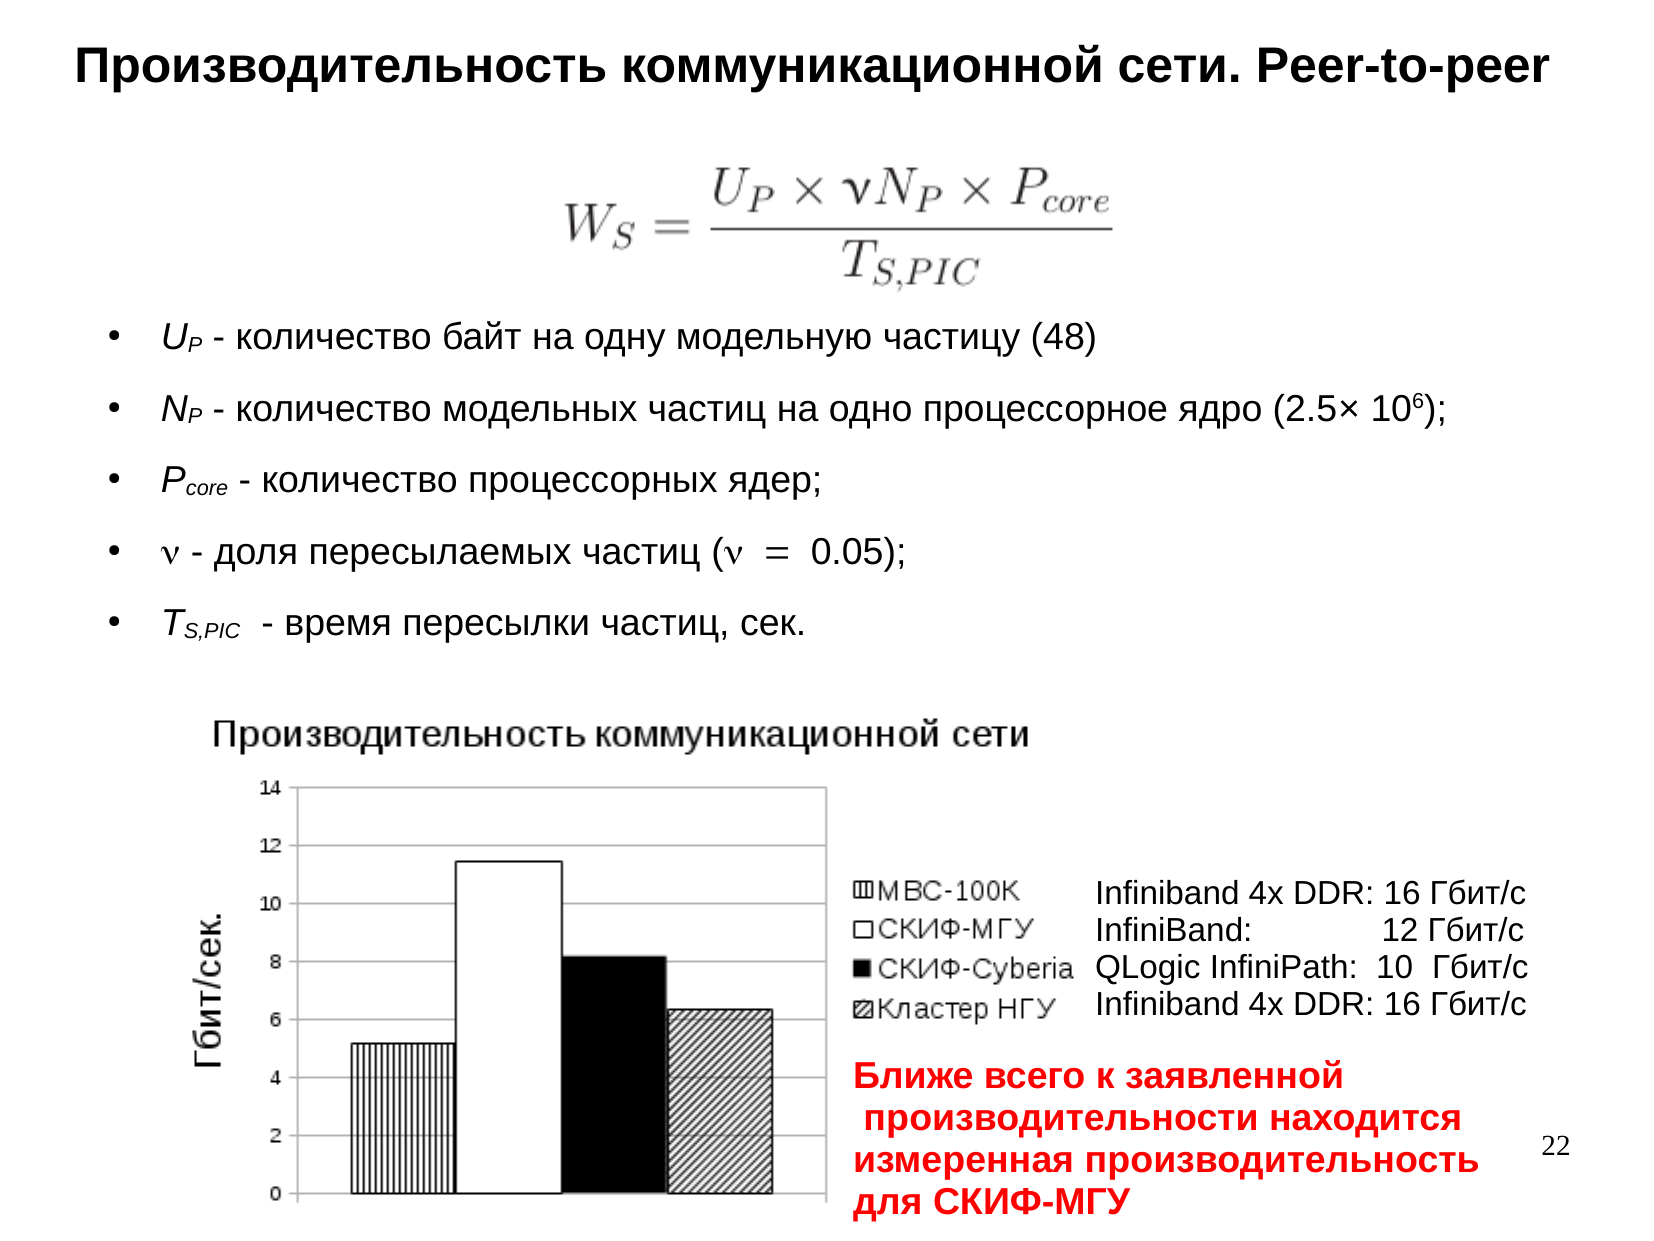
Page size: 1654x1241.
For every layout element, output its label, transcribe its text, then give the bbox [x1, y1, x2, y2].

title Производительность коммуникационной сети. Peer-to-peer [0, 0, 1636, 169]
list UP - количество байт на одну модельную частицу (48) NP - количество модельных частиц на одно процессорное ядро (2.5× 106); Pcore - количество процессорных ядер; n - доля пересылаемых частиц (n = 0.05); TS,PIC - время пересылки частиц, сек. [90, 315, 1579, 1036]
text_box Ближе всего к заявленной производительности находится измеренная производительность для СКИФ-МГУ [838, 1047, 1506, 1231]
picture [465, 169, 1161, 319]
text_box Infiniband 4x DDR: 16 Гбит/с InfiniBand: 12 Гбит/с QLogic InfiniPath: 10 Гбит/с Infiniband 4x DDR: 16 Гбит/с [1080, 867, 1563, 1031]
picture [149, 683, 1096, 1216]
